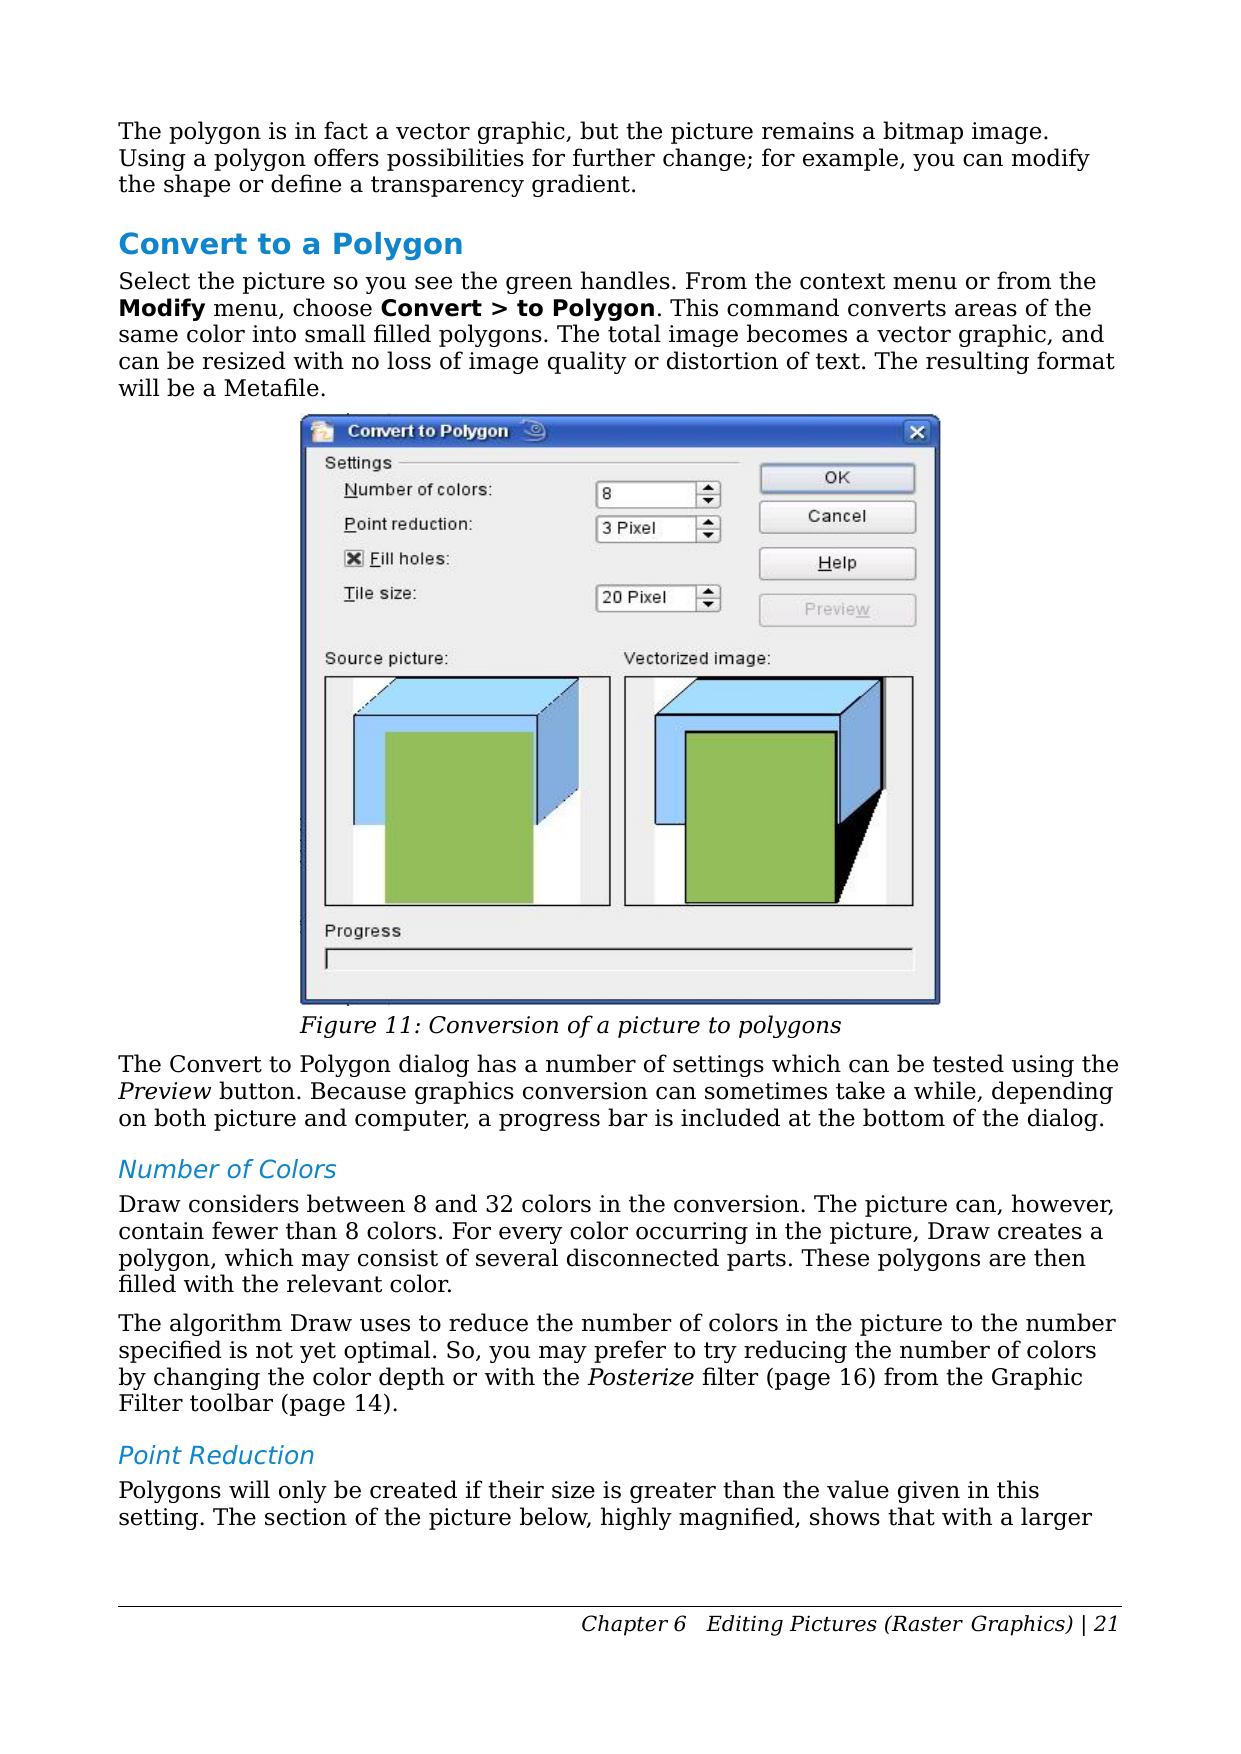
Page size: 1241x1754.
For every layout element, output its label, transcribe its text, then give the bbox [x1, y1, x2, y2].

subtitle Point Reduction [118, 1441, 1122, 1471]
picture [300, 413, 941, 1006]
text Polygons will only be created if their size is greater than the value given in this setting. The section of the picture below, highly magnified, shows that with a larger [118, 1477, 1122, 1530]
text The polygon is in fact a vector graphic, but the picture remains a bitmap image. Using a polygon offers possibilities for further change; for example, you can modify the shape or define a transparency gradient. [118, 118, 1122, 198]
subtitle Number of Colors [118, 1156, 1122, 1185]
text The Convert to Polygon dialog has a number of settings which can be tested using the Preview button. Because graphics conversion can sometimes take a while, depending on both picture and computer, a progress bar is included at the bottom of the dialog. [118, 1051, 1122, 1131]
text Figure 11: Conversion of a picture to polygons [300, 1012, 940, 1039]
text Select the picture so you see the green handles. From the context menu or from the Modify menu, choose Convert > to Polygon. This command converts areas of the same color into small filled polygons. The total image becomes a vector graphic, and can be resized with no loss of image quality or distortion of text. The resulting format will be a Metafile. [118, 268, 1122, 401]
subtitle Convert to a Polygon [118, 228, 1122, 262]
text The algorithm Draw uses to reduce the number of colors in the picture to the number specified is not yet optimal. So, you may prefer to try reducing the number of colors by changing the color depth or with the Posterize filter (page 16) from the Graphic Filter toolbar (page 14). [118, 1311, 1122, 1417]
text Draw considers between 8 and 32 colors in the conversion. The picture can, however, contain fewer than 8 colors. For every color occurring in the picture, Draw creates a polygon, which may consist of several disconnected parts. These polygons are then filled with the relevant color. [118, 1191, 1122, 1298]
